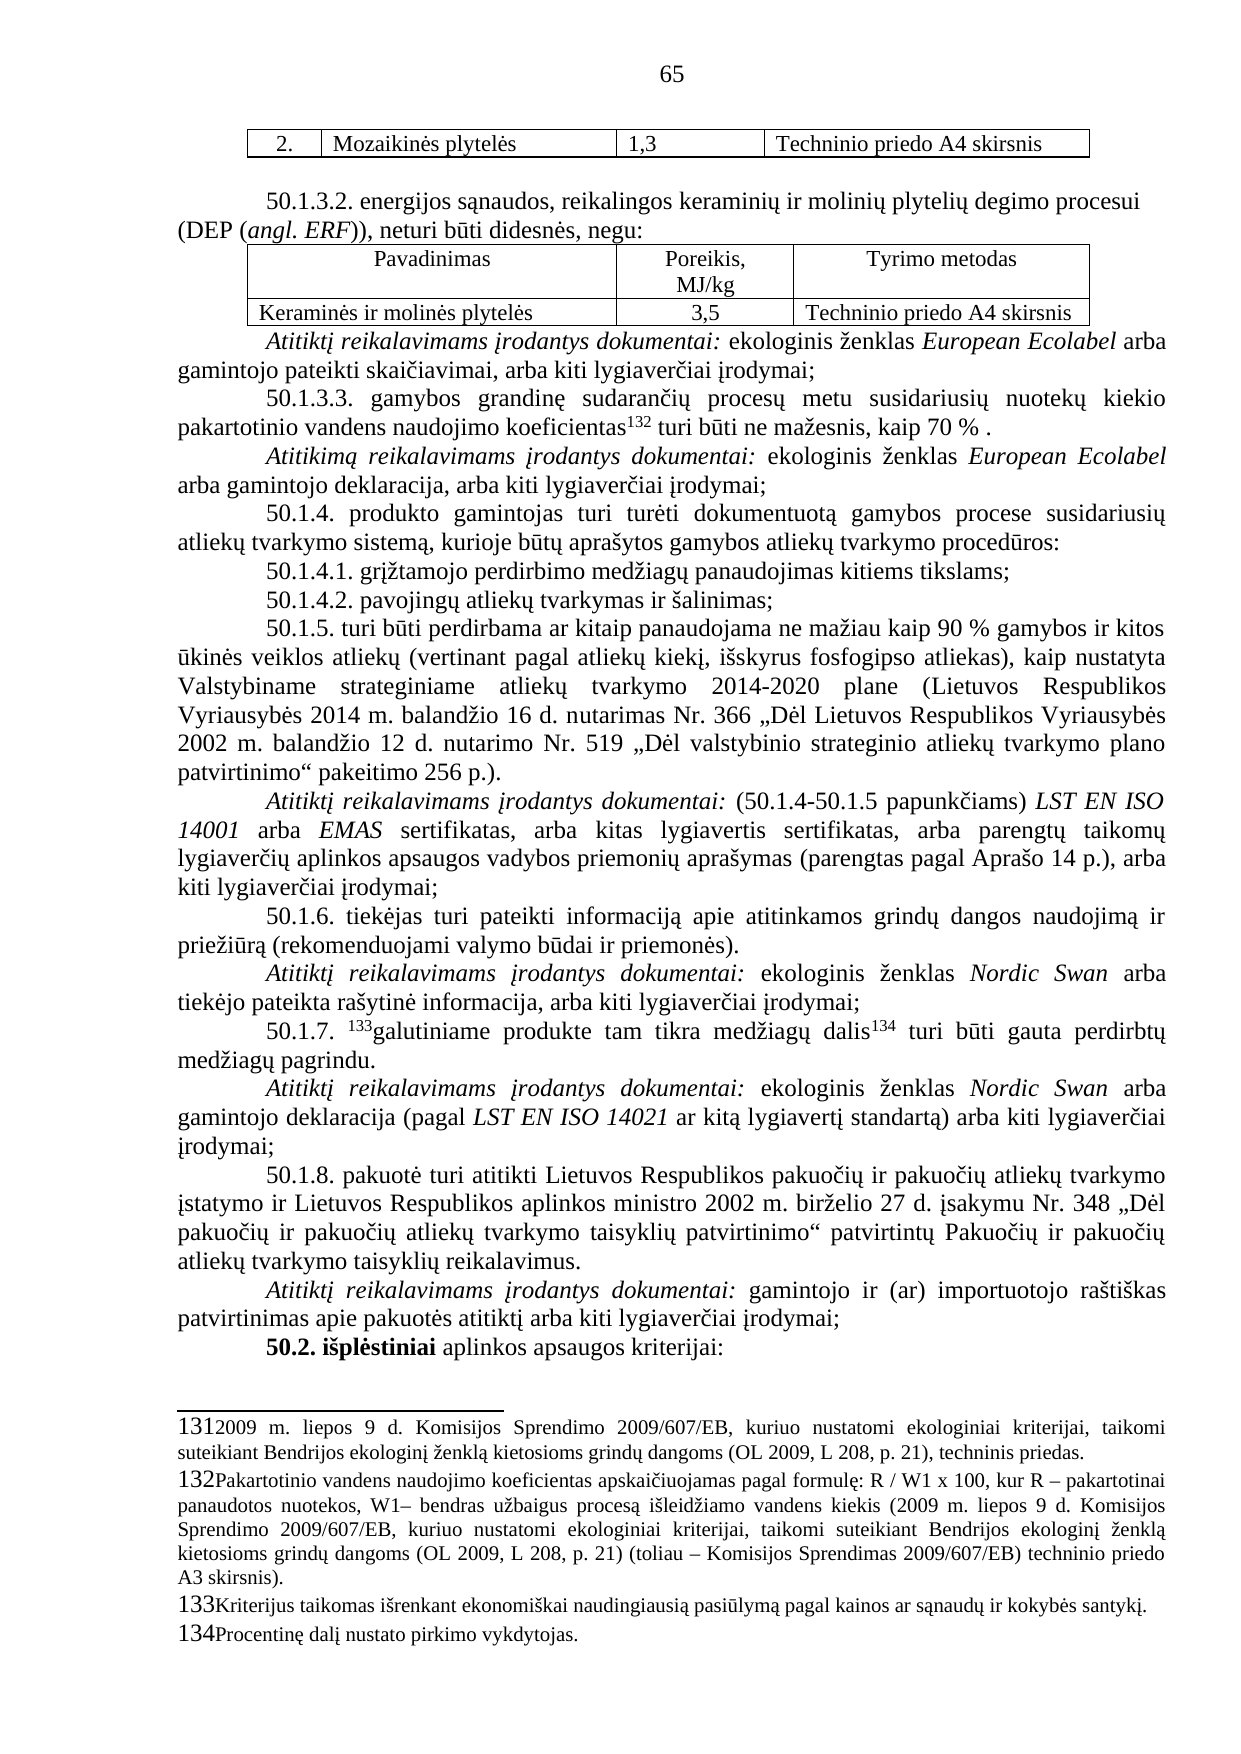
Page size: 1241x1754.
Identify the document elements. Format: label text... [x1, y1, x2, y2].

table_header Tyrimo metodas [794, 245, 1089, 297]
text Atitiktį reikalavimams įrodantys dokumentai: ekologinis ženklas Nordic Swan arba tiekėjo pateikta rašytinė informacija, arba kiti lygiaverčiai įrodymai; [177, 958, 1166, 1016]
text Atitiktį reikalavimams įrodantys dokumentai: gamintojo ir (ar) importuotojo raštiškas patvirtinimas apie pakuotės atitiktį arba kiti lygiaverčiai įrodymai; [177, 1275, 1166, 1332]
text Atitiktį reikalavimams įrodantys dokumentai: ekologinis ženklas European Ecolabel arba gamintojo pateikti skaičiavimai, arba kiti lygiaverčiai įrodymai; [177, 326, 1166, 383]
table_cell Keraminės ir molinės plytelės [248, 299, 616, 325]
text 50.1.4. produkto gamintojas turi turėti dokumentuotą gamybos procese susidariusių atliekų tvarkymo sistemą, kurioje būtų aprašytos gamybos atliekų tvarkymo procedūros: [177, 498, 1166, 556]
text 50.1.3.2. energijos sąnaudos, reikalingos keraminių ir molinių plytelių degimo procesui (DEP (angl. ERF)), neturi būti didesnės, negu: [177, 186, 1166, 244]
table_cell 3,5 [617, 299, 793, 325]
table_header Poreikis, MJ/kg [617, 245, 793, 297]
text 50.1.8. pakuotė turi atitikti Lietuvos Respublikos pakuočių ir pakuočių atliekų tvarkymo įstatymo ir Lietuvos Respublikos aplinkos ministro 2002 m. birželio 27 d. įsakymu Nr. 348 „Dėl pakuočių ir pakuočių atliekų tvarkymo taisyklių patvirtinimo“ patvirtintų Pakuočių ir pakuočių atliekų tvarkymo taisyklių reikalavimus. [177, 1160, 1166, 1275]
text Pakartotinio vandens naudojimo koeficientas apskaičiuojamas pagal formulę: R / W1 x 100, kur R – pakartotinai panaudotos nuotekos, W1– bendras užbaigus procesą išleidžiamo vandens kiekis (2009 m. liepos 9 d. Komisijos Sprendimo 2009/607/EB, kuriuo nustatomi ekologiniai kriterijai, taikomi suteikiant Bendrijos ekologinį ženklą kietosioms grindų dangoms (OL 2009, L 208, p. 21) (toliau – Komisijos Sprendimas 2009/607/EB) techninio priedo A3 skirsnis). [177, 1464, 1166, 1589]
text 50.1.6. tiekėjas turi pateikti informaciją apie atitinkamos grindų dangos naudojimą ir priežiūrą (rekomenduojami valymo būdai ir priemonės). [177, 901, 1166, 958]
text 50.1.5. turi būti perdirbama ar kitaip panaudojama ne mažiau kaip 90 % gamybos ir kitos ūkinės veiklos atliekų (vertinant pagal atliekų kiekį, išskyrus fosfogipso atliekas), kaip nustatyta Valstybiname strateginiame atliekų tvarkymo 2014-2020 plane (Lietuvos Respublikos Vyriausybės 2014 m. balandžio 16 d. nutarimas Nr. 366 „Dėl Lietuvos Respublikos Vyriausybės 2002 m. balandžio 12 d. nutarimo Nr. 519 „Dėl valstybinio strateginio atliekų tvarkymo plano patvirtinimo“ pakeitimo 256 p.). [177, 613, 1166, 786]
table_cell 1,3 [617, 130, 764, 156]
text 50.1.4.2. pavojingų atliekų tvarkymas ir šalinimas; [177, 585, 1166, 613]
text Atitiktį reikalavimams įrodantys dokumentai: (50.1.4-50.1.5 papunkčiams) LST EN ISO 14001 arba EMAS sertifikatas, arba kitas lygiavertis sertifikatas, arba parengtų taikomų lygiaverčių aplinkos apsaugos vadybos priemonių aprašymas (parengtas pagal Aprašo 14 p.), arba kiti lygiaverčiai įrodymai; [177, 786, 1166, 901]
text 50.1.7. galutiniame produkte tam tikra medžiagų dalis turi būti gauta perdirbtų medžiagų pagrindu. [177, 1016, 1166, 1073]
text 50.1.3.3. gamybos grandinę sudarančių procesų metu susidariusių nuotekų kiekio pakartotinio vandens naudojimo koeficientas turi būti ne mažesnis, kaip 70 % . [177, 383, 1166, 441]
table_cell Mozaikinės plytelės [322, 130, 616, 156]
table_cell 2. [248, 130, 321, 156]
table_header Pavadinimas [248, 245, 616, 297]
text Atitiktį reikalavimams įrodantys dokumentai: ekologinis ženklas Nordic Swan arba gamintojo deklaracija (pagal LST EN ISO 14021 ar kitą lygiavertį standartą) arba kiti lygiaverčiai įrodymai; [177, 1073, 1166, 1160]
text Kriterijus taikomas išrenkant ekonomiškai naudingiausią pasiūlymą pagal kainos ar sąnaudų ir kokybės santykį. [177, 1589, 1166, 1618]
text Atitikimą reikalavimams įrodantys dokumentai: ekologinis ženklas European Ecolabel arba gamintojo deklaracija, arba kiti lygiaverčiai įrodymai; [177, 441, 1166, 498]
table_cell Techninio priedo A4 skirsnis [765, 130, 1089, 156]
table_cell Techninio priedo A4 skirsnis [794, 299, 1089, 325]
text Procentinę dalį nustato pirkimo vykdytojas. [177, 1618, 1166, 1646]
text 50.2. išplėstiniai aplinkos apsaugos kriterijai: [177, 1332, 1166, 1361]
text 50.1.4.1. grįžtamojo perdirbimo medžiagų panaudojimas kitiems tikslams; [177, 556, 1166, 585]
